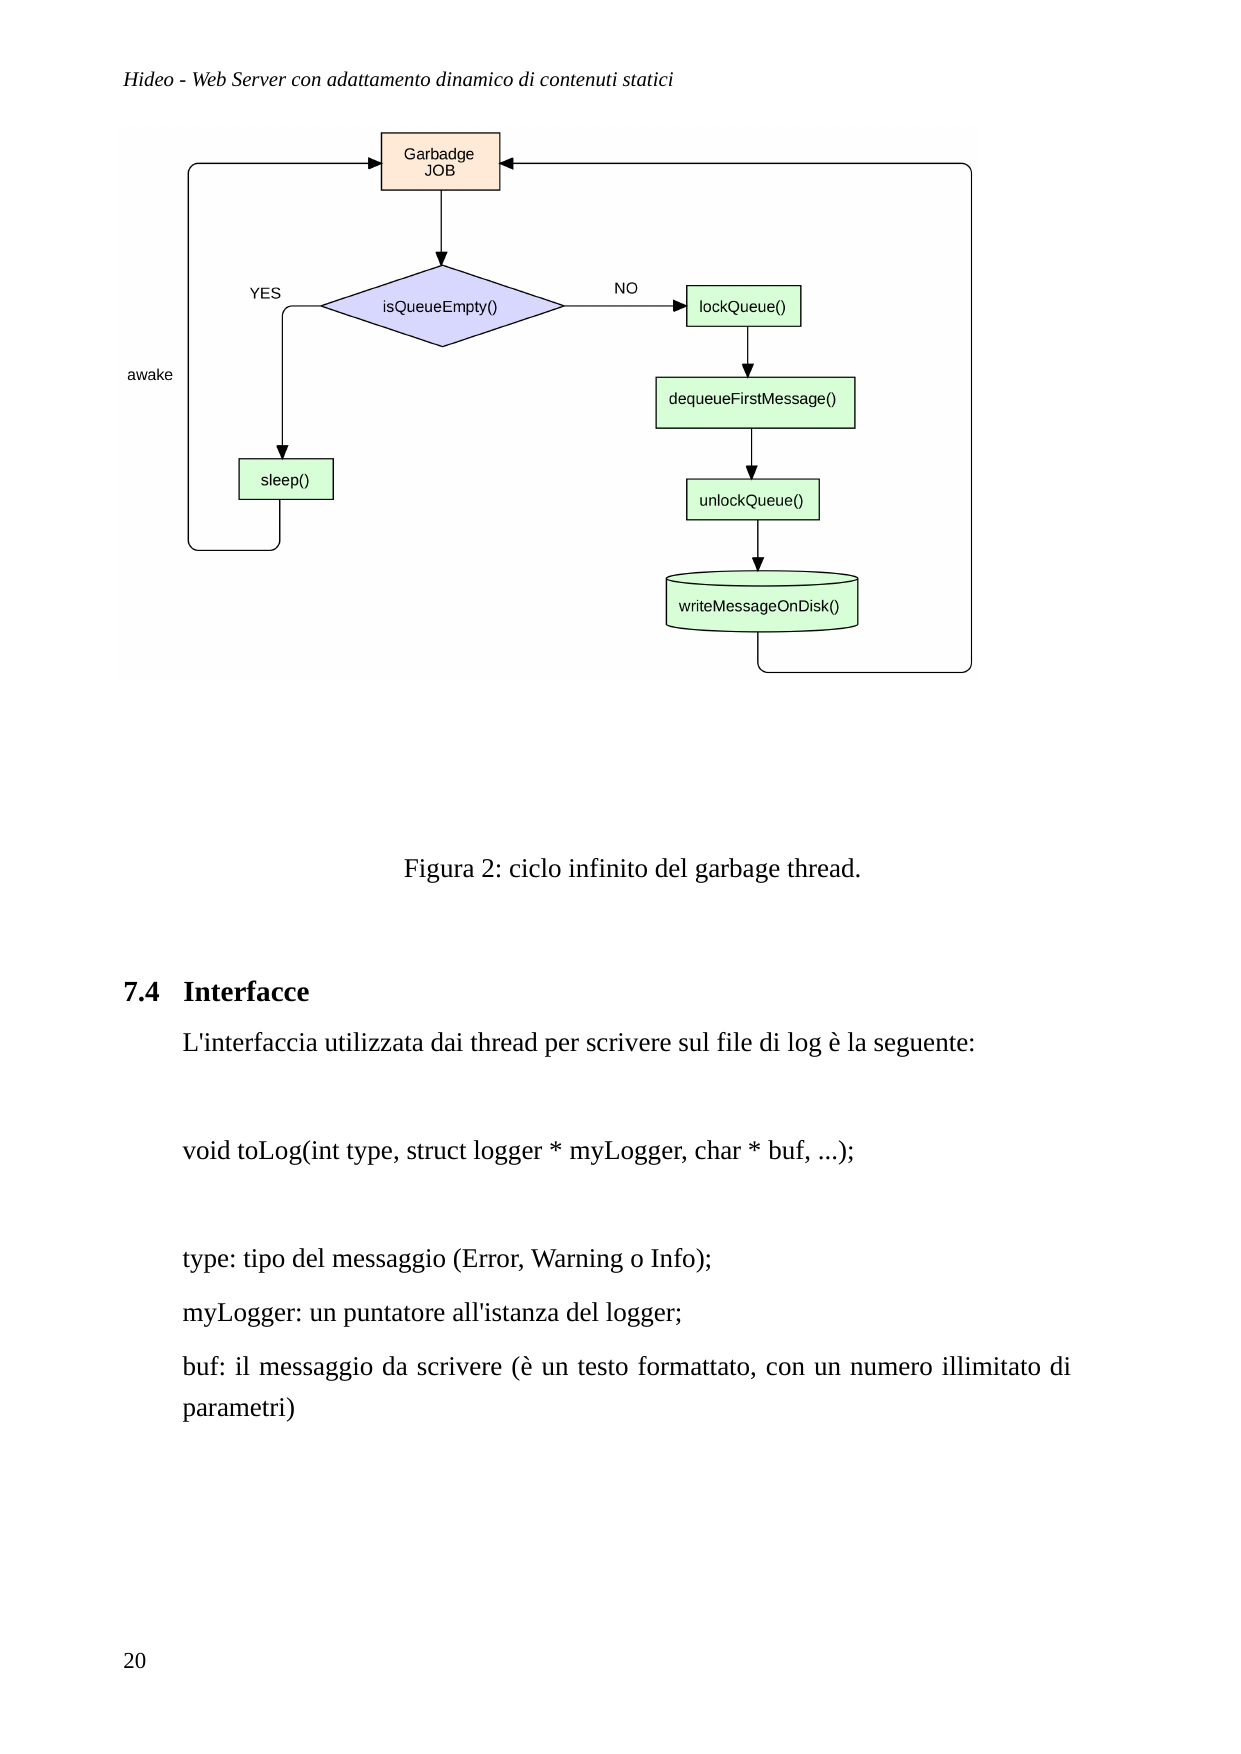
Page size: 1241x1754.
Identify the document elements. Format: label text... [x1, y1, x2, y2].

text L'interfaccia utilizzata dai thread per scrivere sul file di log è la seguente: [182, 1026, 1073, 1058]
picture [114, 125, 979, 680]
text buf: il messaggio da scrivere (è un testo formattato, con un numero illimitato di parametri) [182, 1349, 1073, 1423]
subtitle Interfacce [123, 974, 1132, 1008]
text myLogger: un puntatore all'istanza del logger; [182, 1296, 1073, 1327]
text void toLog(int type, struct logger * myLogger, char * buf, ...); [182, 1134, 1073, 1165]
text type: tipo del messaggio (Error, Warning o Info); [182, 1242, 1073, 1273]
text Figura 2: ciclo infinito del garbage thread. [182, 852, 1073, 883]
